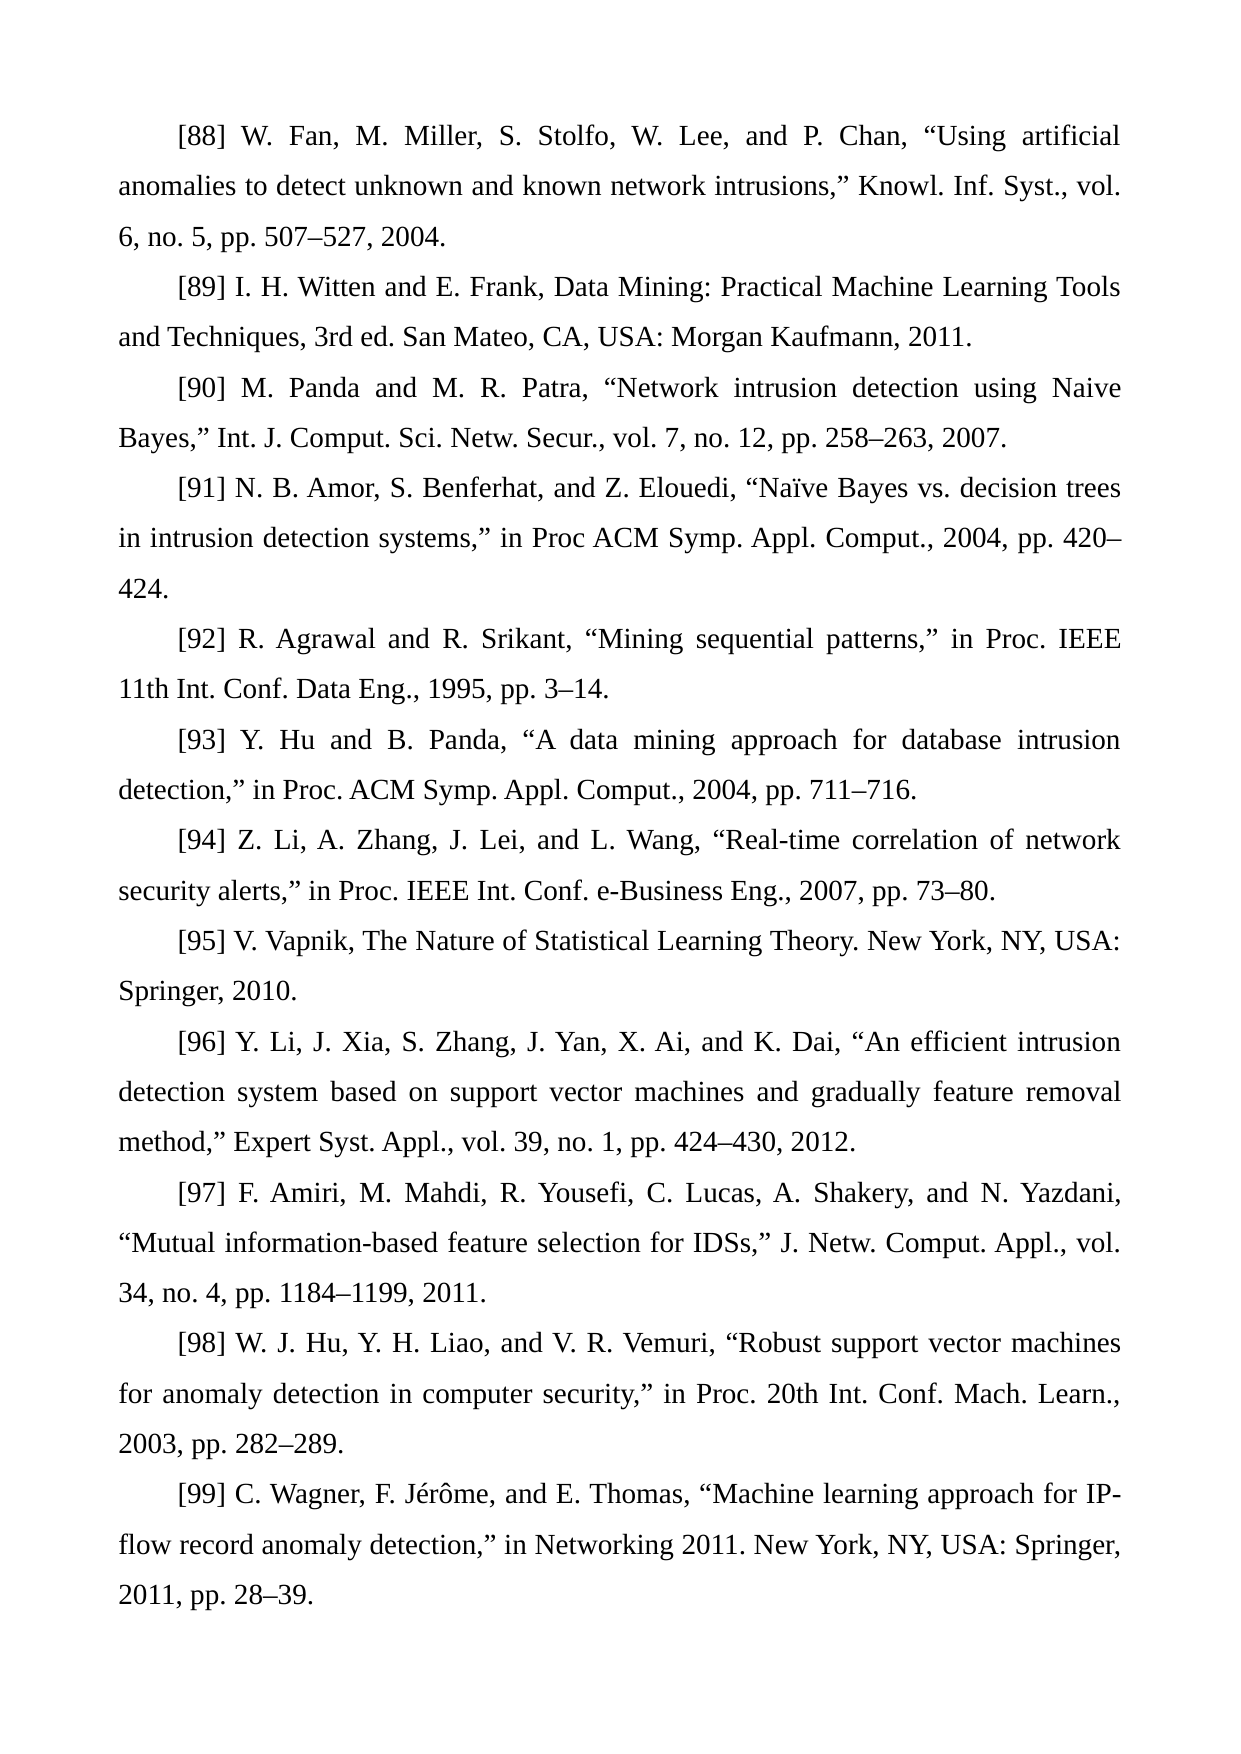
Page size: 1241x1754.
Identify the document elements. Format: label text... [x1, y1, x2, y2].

text [91] N. B. Amor, S. Benferhat, and Z. Elouedi, “Naïve Bayes vs. decision trees in intrusion detection systems,” in Proc ACM Symp. Appl. Comput., 2004, pp. 420–424. [118, 470, 1122, 604]
text [96] Y. Li, J. Xia, S. Zhang, J. Yan, X. Ai, and K. Dai, “An efficient intrusion detection system based on support vector machines and gradually feature removal method,” Expert Syst. Appl., vol. 39, no. 1, pp. 424–430, 2012. [118, 1024, 1122, 1158]
text [88] W. Fan, M. Miller, S. Stolfo, W. Lee, and P. Chan, “Using artificial anomalies to detect unknown and known network intrusions,” Knowl. Inf. Syst., vol. 6, no. 5, pp. 507–527, 2004. [118, 118, 1122, 252]
text [93] Y. Hu and B. Panda, “A data mining approach for database intrusion detection,” in Proc. ACM Symp. Appl. Comput., 2004, pp. 711–716. [118, 722, 1122, 806]
text [90] M. Panda and M. R. Patra, “Network intrusion detection using Naive Bayes,” Int. J. Comput. Sci. Netw. Secur., vol. 7, no. 12, pp. 258–263, 2007. [118, 370, 1122, 453]
text [99] C. Wagner, F. Jérôme, and E. Thomas, “Machine learning approach for IP-flow record anomaly detection,” in Networking 2011. New York, NY, USA: Springer, 2011, pp. 28–39. [118, 1477, 1122, 1611]
text [92] R. Agrawal and R. Srikant, “Mining sequential patterns,” in Proc. IEEE 11th Int. Conf. Data Eng., 1995, pp. 3–14. [118, 621, 1122, 705]
text [95] V. Vapnik, The Nature of Statistical Learning Theory. New York, NY, USA: Springer, 2010. [118, 923, 1122, 1007]
text [89] I. H. Witten and E. Frank, Data Mining: Practical Machine Learning Tools and Techniques, 3rd ed. San Mateo, CA, USA: Morgan Kaufmann, 2011. [118, 269, 1122, 353]
text [97] F. Amiri, M. Mahdi, R. Yousefi, C. Lucas, A. Shakery, and N. Yazdani, “Mutual information-based feature selection for IDSs,” J. Netw. Comput. Appl., vol. 34, no. 4, pp. 1184–1199, 2011. [118, 1175, 1122, 1309]
text [98] W. J. Hu, Y. H. Liao, and V. R. Vemuri, “Robust support vector machines for anomaly detection in computer security,” in Proc. 20th Int. Conf. Mach. Learn., 2003, pp. 282–289. [118, 1326, 1122, 1460]
text [94] Z. Li, A. Zhang, J. Lei, and L. Wang, “Real-time correlation of network security alerts,” in Proc. IEEE Int. Conf. e-Business Eng., 2007, pp. 73–80. [118, 822, 1122, 906]
